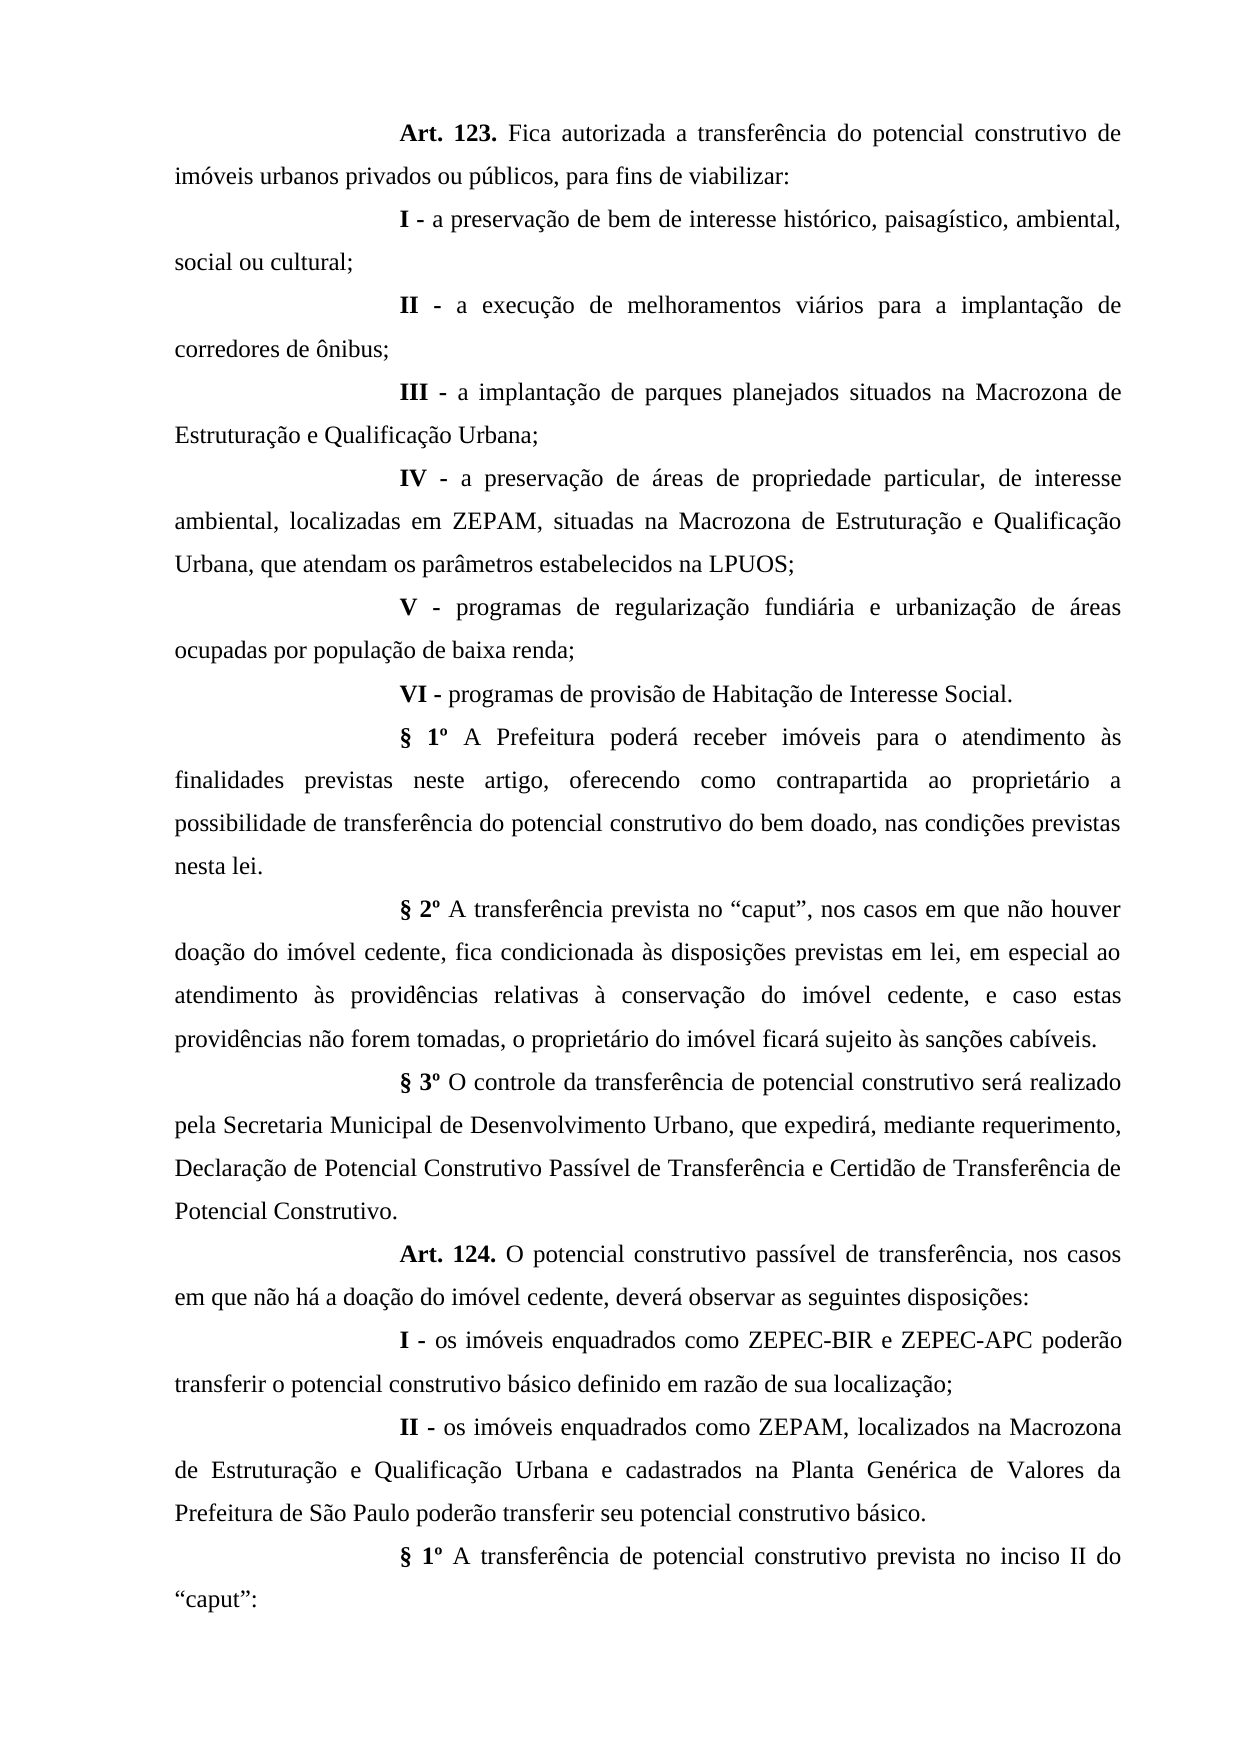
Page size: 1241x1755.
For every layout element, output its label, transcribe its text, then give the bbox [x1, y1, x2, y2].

text § 1º A transferência de potencial construtivo prevista no inciso II do “caput”: [174, 1541, 1122, 1613]
text V - programas de regularização fundiária e urbanização de áreas ocupadas por população de baixa renda; [174, 592, 1122, 664]
text VI - programas de provisão de Habitação de Interesse Social. [174, 679, 1122, 707]
text II - a execução de melhoramentos viários para a implantação de corredores de ônibus; [174, 291, 1122, 362]
text Art. 124. O potencial construtivo passível de transferência, nos casos em que não há a doação do imóvel cedente, deverá observar as seguintes disposições: [174, 1239, 1122, 1311]
text III - a implantação de parques planejados situados na Macrozona de Estruturação e Qualificação Urbana; [174, 377, 1122, 449]
text II - os imóveis enquadrados como ZEPAM, localizados na Macrozona de Estruturação e Qualificação Urbana e cadastrados na Planta Genérica de Valores da Prefeitura de São Paulo poderão transferir seu potencial construtivo básico. [174, 1412, 1122, 1527]
text IV - a preservação de áreas de propriedade particular, de interesse ambiental, localizadas em ZEPAM, situadas na Macrozona de Estruturação e Qualificação Urbana, que atendam os parâmetros estabelecidos na LPUOS; [174, 463, 1122, 578]
text § 2º A transferência prevista no “caput”, nos casos em que não houver doação do imóvel cedente, fica condicionada às disposições previstas em lei, em especial ao atendimento às providências relativas à conservação do imóvel cedente, e caso estas providências não forem tomadas, o proprietário do imóvel ficará sujeito às sanções cabíveis. [174, 894, 1122, 1052]
text § 3º O controle da transferência de potencial construtivo será realizado pela Secretaria Municipal de Desenvolvimento Urbano, que expedirá, mediante requerimento, Declaração de Potencial Construtivo Passível de Transferência e Certidão de Transferência de Potencial Construtivo. [174, 1067, 1122, 1225]
text I - a preservação de bem de interesse histórico, paisagístico, ambiental, social ou cultural; [174, 204, 1122, 276]
text § 1º A Prefeitura poderá receber imóveis para o atendimento às finalidades previstas neste artigo, oferecendo como contrapartida ao proprietário a possibilidade de transferência do potencial construtivo do bem doado, nas condições previstas nesta lei. [174, 722, 1122, 880]
text Art. 123. Fica autorizada a transferência do potencial construtivo de imóveis urbanos privados ou públicos, para fins de viabilizar: [174, 118, 1122, 190]
text I - os imóveis enquadrados como ZEPEC-BIR e ZEPEC-APC poderão transferir o potencial construtivo básico definido em razão de sua localização; [174, 1326, 1122, 1397]
